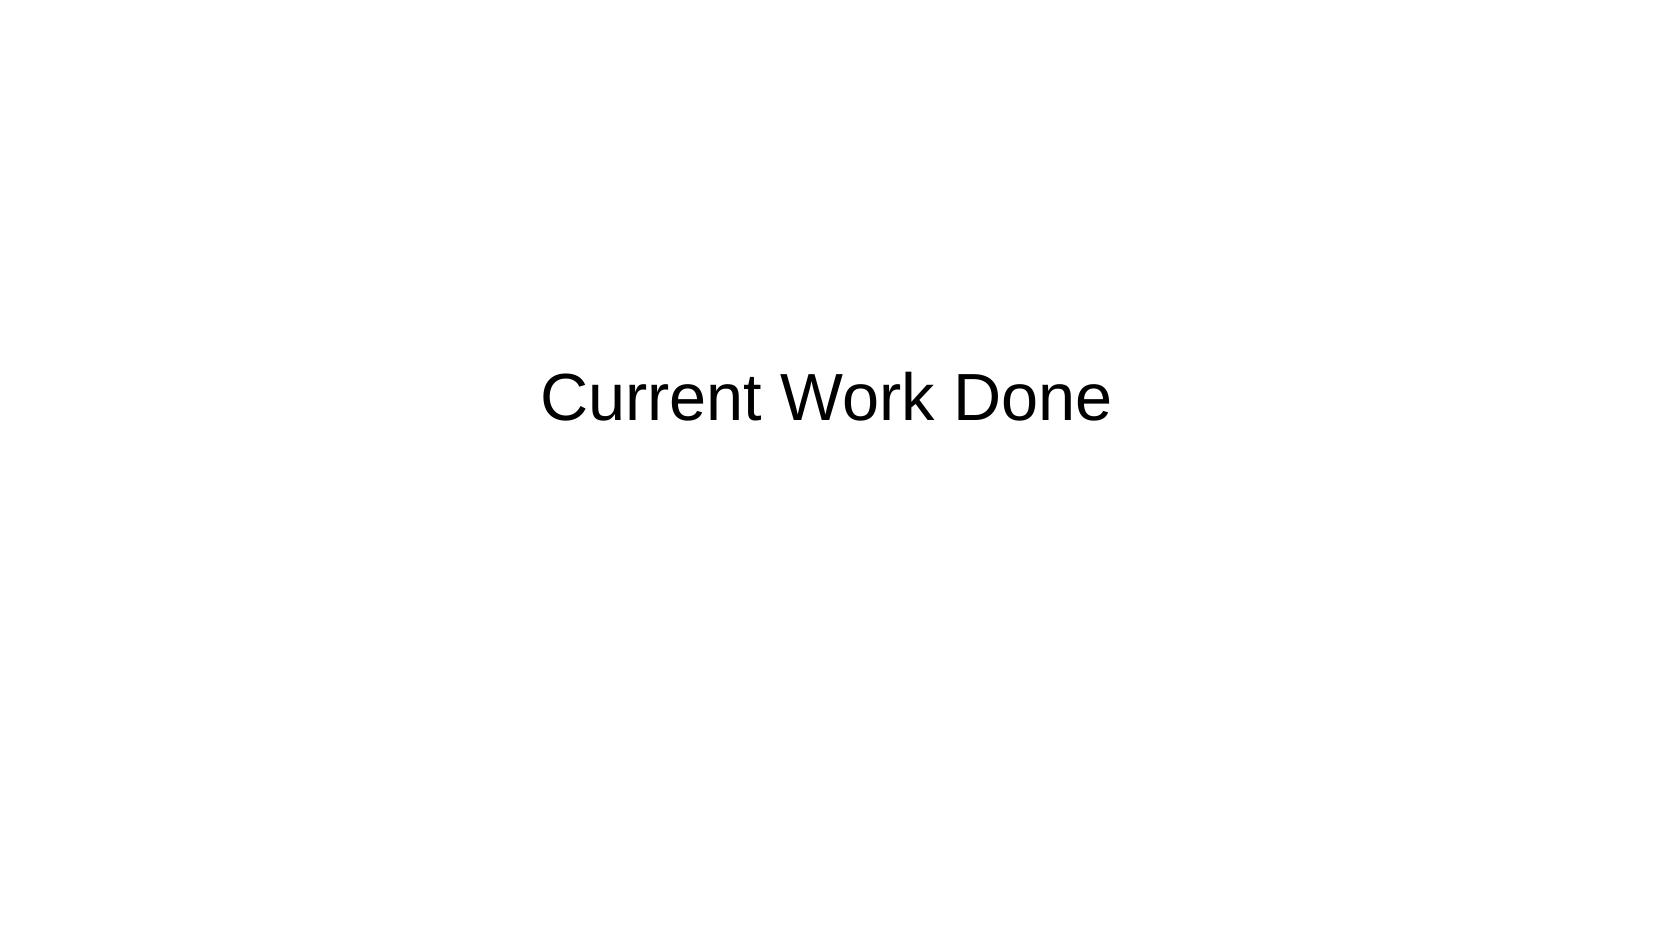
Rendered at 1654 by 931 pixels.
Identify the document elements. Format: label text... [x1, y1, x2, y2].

subtitle Current Work Done [82, 37, 1571, 757]
